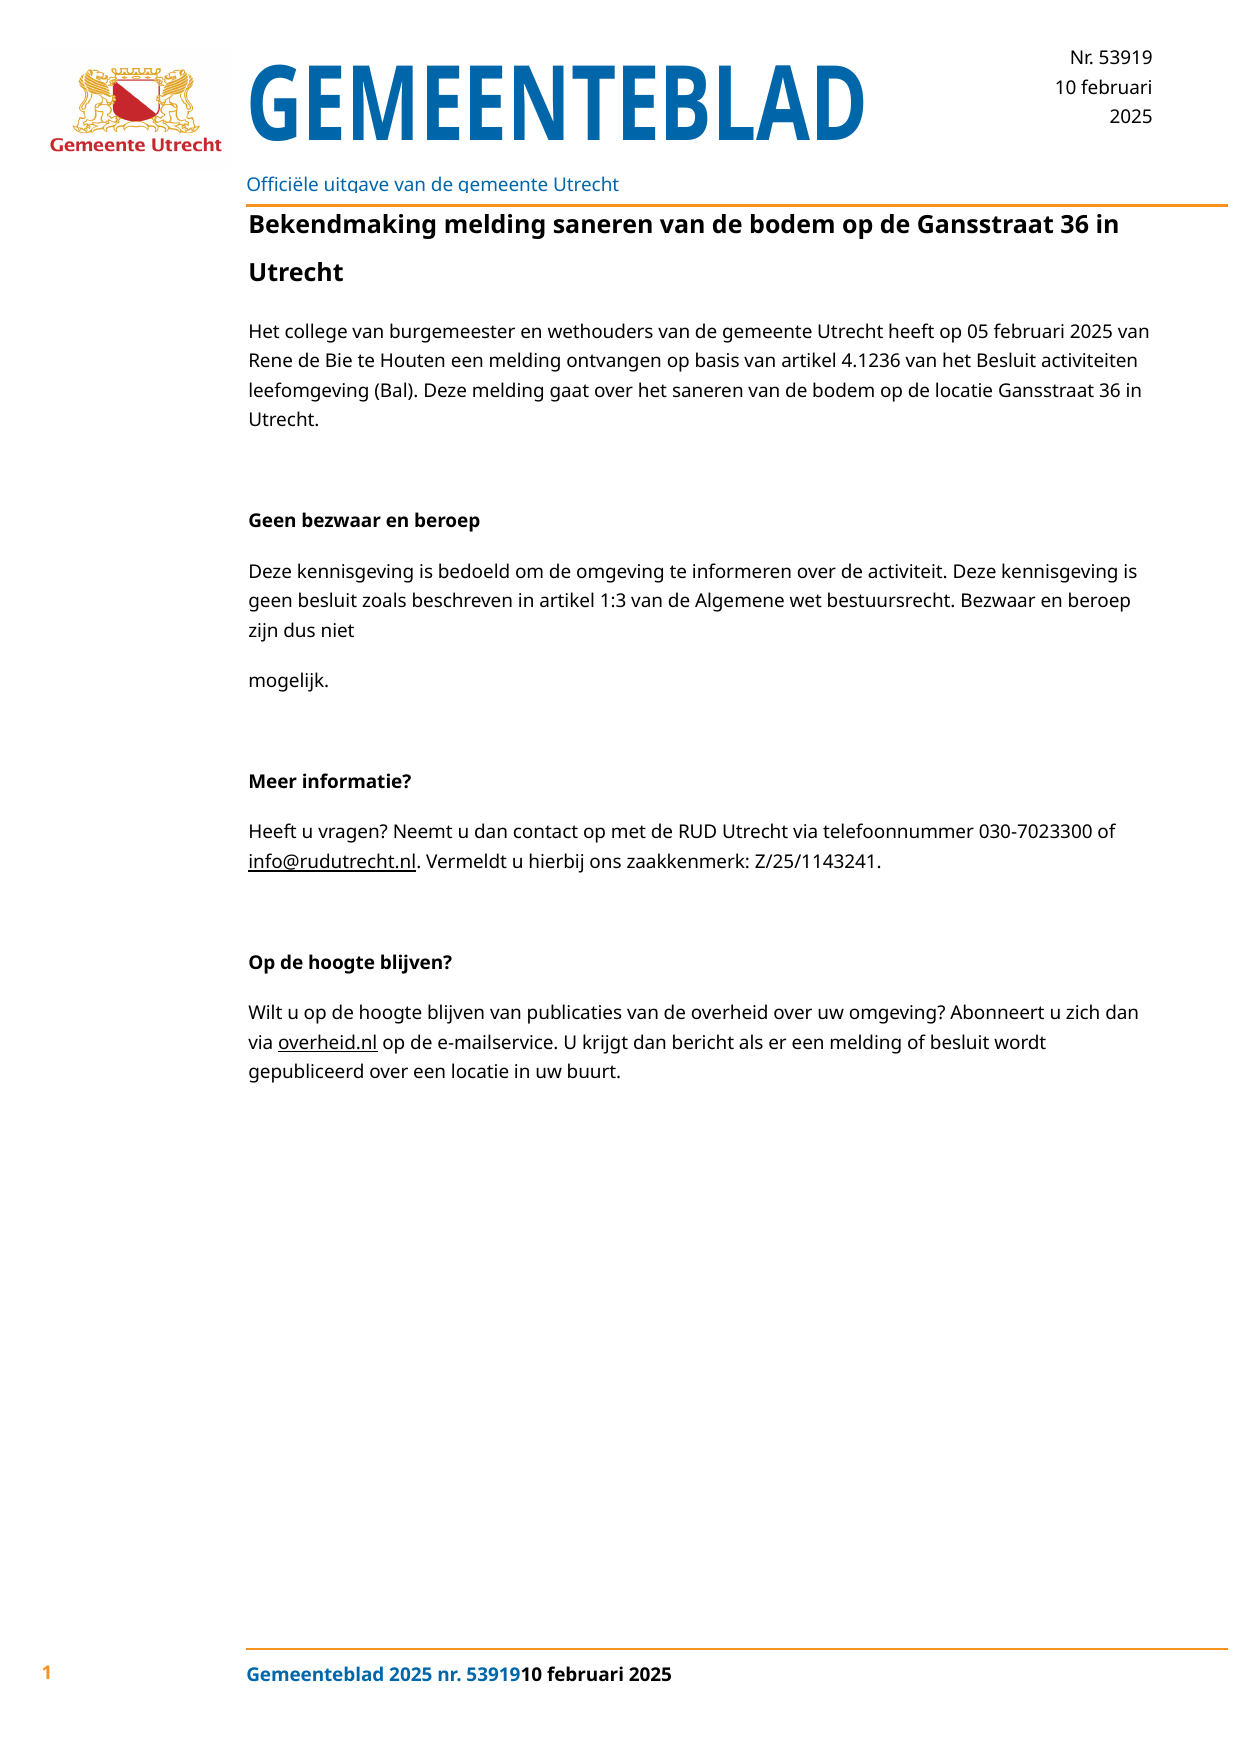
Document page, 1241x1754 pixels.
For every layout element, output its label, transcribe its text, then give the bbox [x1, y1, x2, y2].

text mogelijk. [248, 667, 1152, 693]
text Wilt u op de hoogte blijven van publicaties van de overheid over uw omgeving? Abonneert u zich dan via overheid.nl op de e-mailservice. U krijgt dan bericht als er een melding of besluit wordt gepubliceerd over een locatie in uw buurt. [248, 999, 1152, 1084]
text Het college van burgemeester en wethouders van de gemeente Utrecht heeft op 05 februari 2025 van Rene de Bie te Houten een melding ontvangen op basis van artikel 4.1236 van het Besluit activiteiten leefomgeving (Bal). Deze melding gaat over het saneren van de bodem op de locatie Gansstraat 36 in Utrecht. [248, 318, 1152, 432]
text Meer informatie? [248, 768, 1152, 794]
picture [41, 47, 231, 172]
text Deze kennisgeving is bedoeld om de omgeving te informeren over de activiteit. Deze kennisgeving is geen besluit zoals beschreven in artikel 1:3 van de Algemene wet bestuursrecht. Bezwaar en beroep zijn dus niet [248, 558, 1152, 643]
text Bekendmaking melding saneren van de bodem op de Gansstraat 36 in Utrecht [248, 207, 1152, 288]
text Heeft u vragen? Neemt u dan contact op met de RUD Utrecht via telefoonnummer 030-7023300 of info@rudutrecht.nl. Vermeldt u hierbij ons zaakkenmerk: Z/25/1143241. [248, 819, 1152, 874]
text Geen bezwaar en beroep [248, 507, 1152, 533]
text Op de hoogte blijven? [248, 949, 1152, 975]
